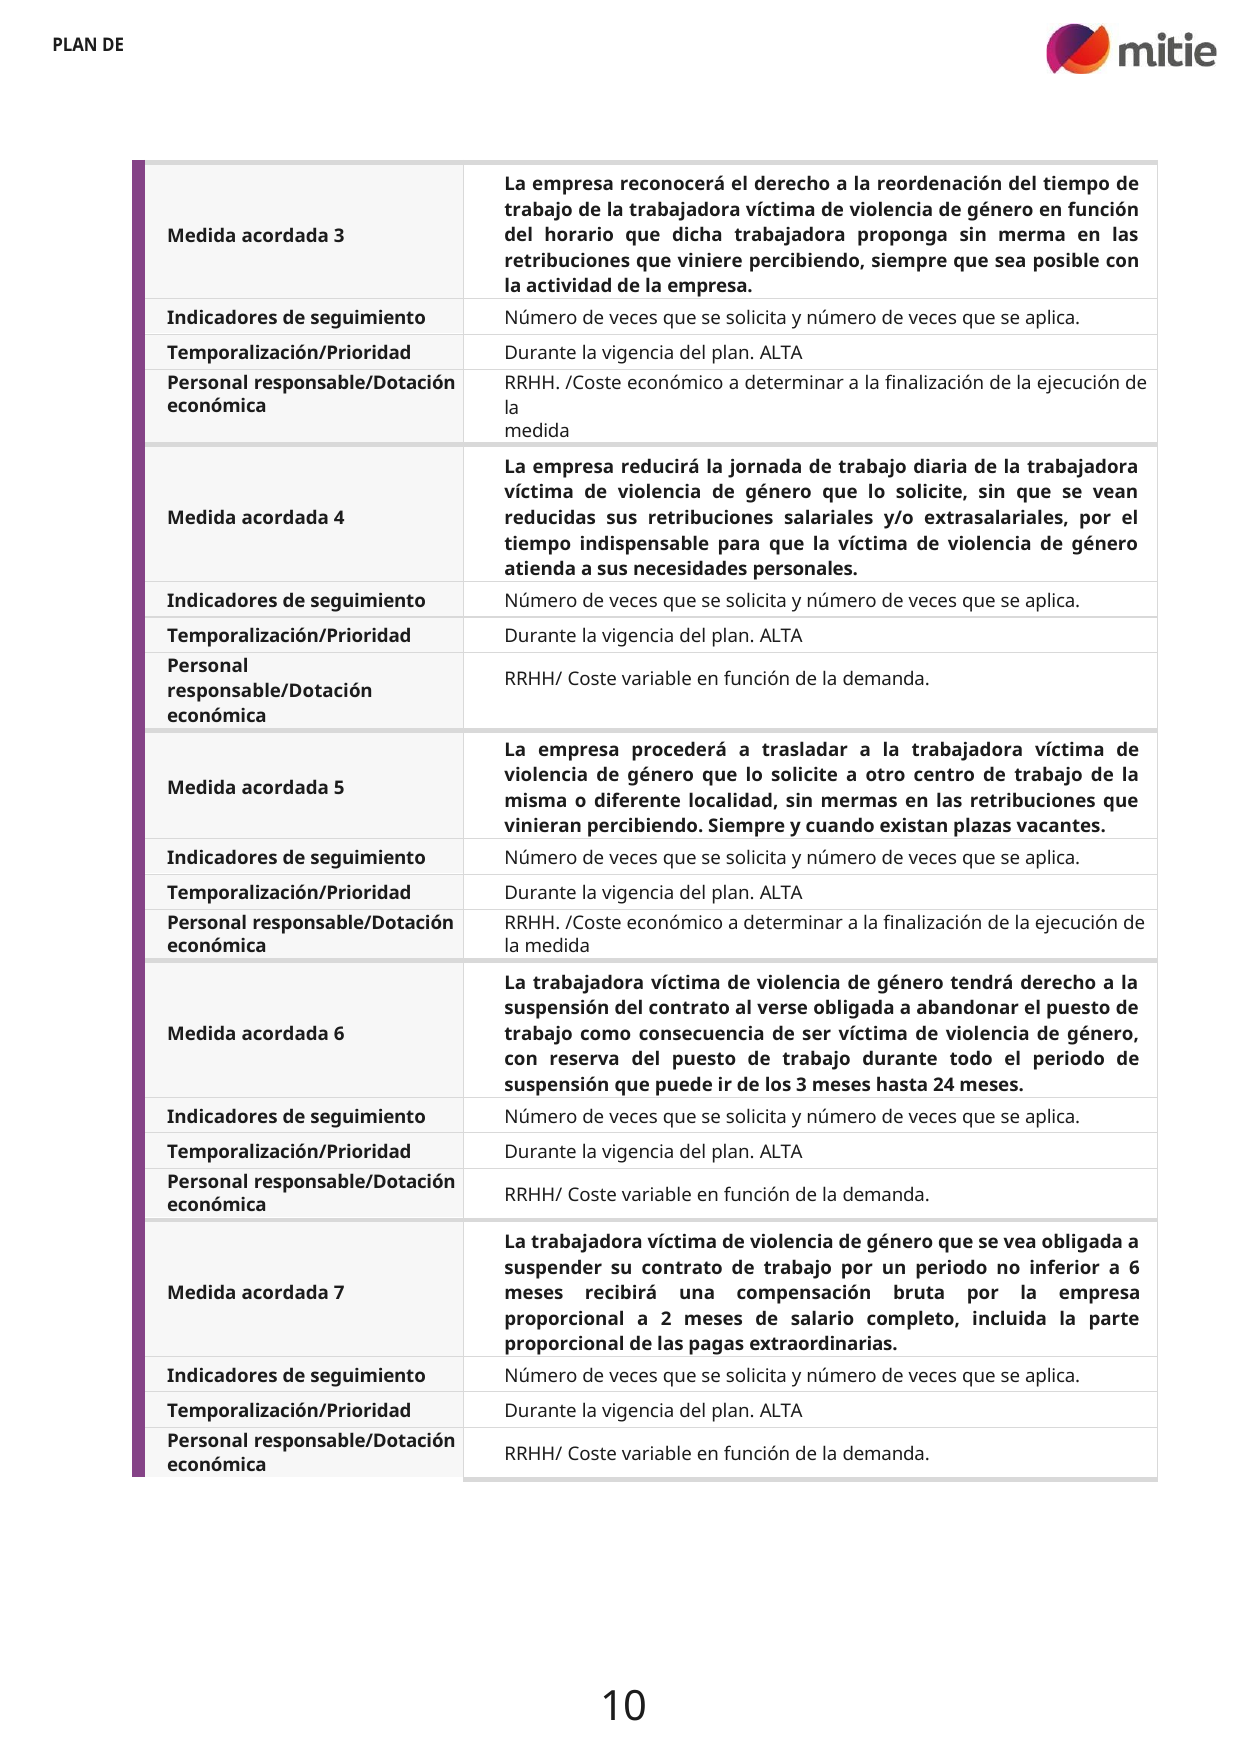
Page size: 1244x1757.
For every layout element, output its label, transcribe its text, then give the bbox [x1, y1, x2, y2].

table_cell Temporalización/Prioridad [145, 875, 463, 909]
table_header La empresa reconocerá el derecho a la reordenación del tiempo de trabajo de la trabajadora víctima de violencia de género en función del horario que dicha trabajadora proponga sin merma en las retribuciones que viniere percibiendo, siempre que sea posible con la actividad de la empresa. [464, 165, 1157, 298]
table_cell Indicadores de seguimiento [145, 1357, 463, 1391]
table_cell Número de veces que se solicita y número de veces que se aplica. [464, 1357, 1157, 1391]
table_cell La empresa procederá a trasladar a la trabajadora víctima de violencia de género que lo solicite a otro centro de trabajo de la misma o diferente localidad, sin mermas en las retribuciones que vinieran percibiendo. Siempre y cuando existan plazas vacantes. [464, 733, 1157, 838]
table_cell Número de veces que se solicita y número de veces que se aplica. [464, 299, 1157, 333]
table_cell Medida acordada 4 [145, 447, 463, 581]
table_cell La empresa reducirá la jornada de trabajo diaria de la trabajadora víctima de violencia de género que lo solicite, sin que se vean reducidas sus retribuciones salariales y/o extrasalariales, por el tiempo indispensable para que la víctima de violencia de género atienda a sus necesidades personales. [464, 447, 1157, 581]
table_cell Medida acordada 6 [145, 963, 463, 1097]
table_cell Temporalización/Prioridad [145, 618, 463, 652]
table_cell Personal responsable/Dotación económica [145, 1169, 463, 1217]
table_cell Medida acordada 7 [145, 1222, 463, 1356]
table_cell RRHH. /Coste económico a determinar a la finalización de la ejecución de la medida [464, 910, 1157, 958]
table_cell Durante la vigencia del plan. ALTA [464, 618, 1157, 652]
table_cell Indicadores de seguimiento [145, 299, 463, 333]
table_cell RRHH/ Coste variable en función de la demanda. [464, 653, 1157, 728]
table_cell Número de veces que se solicita y número de veces que se aplica. [464, 839, 1157, 873]
table_cell Durante la vigencia del plan. ALTA [464, 1133, 1157, 1168]
table_cell RRHH. /Coste económico a determinar a la finalización de la ejecución de la medida [464, 370, 1157, 442]
table_cell Medida acordada 5 [145, 733, 463, 838]
table_cell Personal responsable/Dotación económica [145, 1428, 463, 1477]
table_cell Durante la vigencia del plan. ALTA [464, 875, 1157, 909]
table_cell RRHH/ Coste variable en función de la demanda. [464, 1428, 1157, 1477]
table_cell Número de veces que se solicita y número de veces que se aplica. [464, 582, 1157, 616]
table_cell Indicadores de seguimiento [145, 1098, 463, 1132]
table_cell Temporalización/Prioridad [145, 1133, 463, 1168]
table_cell Durante la vigencia del plan. ALTA [464, 1392, 1157, 1427]
table_cell Número de veces que se solicita y número de veces que se aplica. [464, 1098, 1157, 1132]
table_cell La trabajadora víctima de violencia de género tendrá derecho a la suspensión del contrato al verse obligada a abandonar el puesto de trabajo como consecuencia de ser víctima de violencia de género, con reserva del puesto de trabajo durante todo el periodo de suspensión que puede ir de los 3 meses hasta 24 meses. [464, 963, 1157, 1097]
table_cell RRHH/ Coste variable en función de la demanda. [464, 1169, 1157, 1217]
table_cell Temporalización/Prioridad [145, 1392, 463, 1427]
table_cell Personal responsable/Dotación económica [145, 370, 463, 442]
table_cell Indicadores de seguimiento [145, 582, 463, 616]
table_cell Durante la vigencia del plan. ALTA [464, 335, 1157, 369]
table_cell Personal responsable/Dotación económica [145, 910, 463, 958]
table_cell La trabajadora víctima de violencia de género que se vea obligada a suspender su contrato de trabajo por un periodo no inferior a 6 meses recibirá una compensación bruta por la empresa proporcional a 2 meses de salario completo, incluida la parte proporcional de las pagas extraordinarias. [464, 1222, 1157, 1356]
table_cell Temporalización/Prioridad [145, 335, 463, 369]
table_cell Indicadores de seguimiento [145, 839, 463, 873]
table_cell Personal responsable/Dotación económica [145, 653, 463, 728]
table_header Medida acordada 3 [145, 165, 463, 298]
